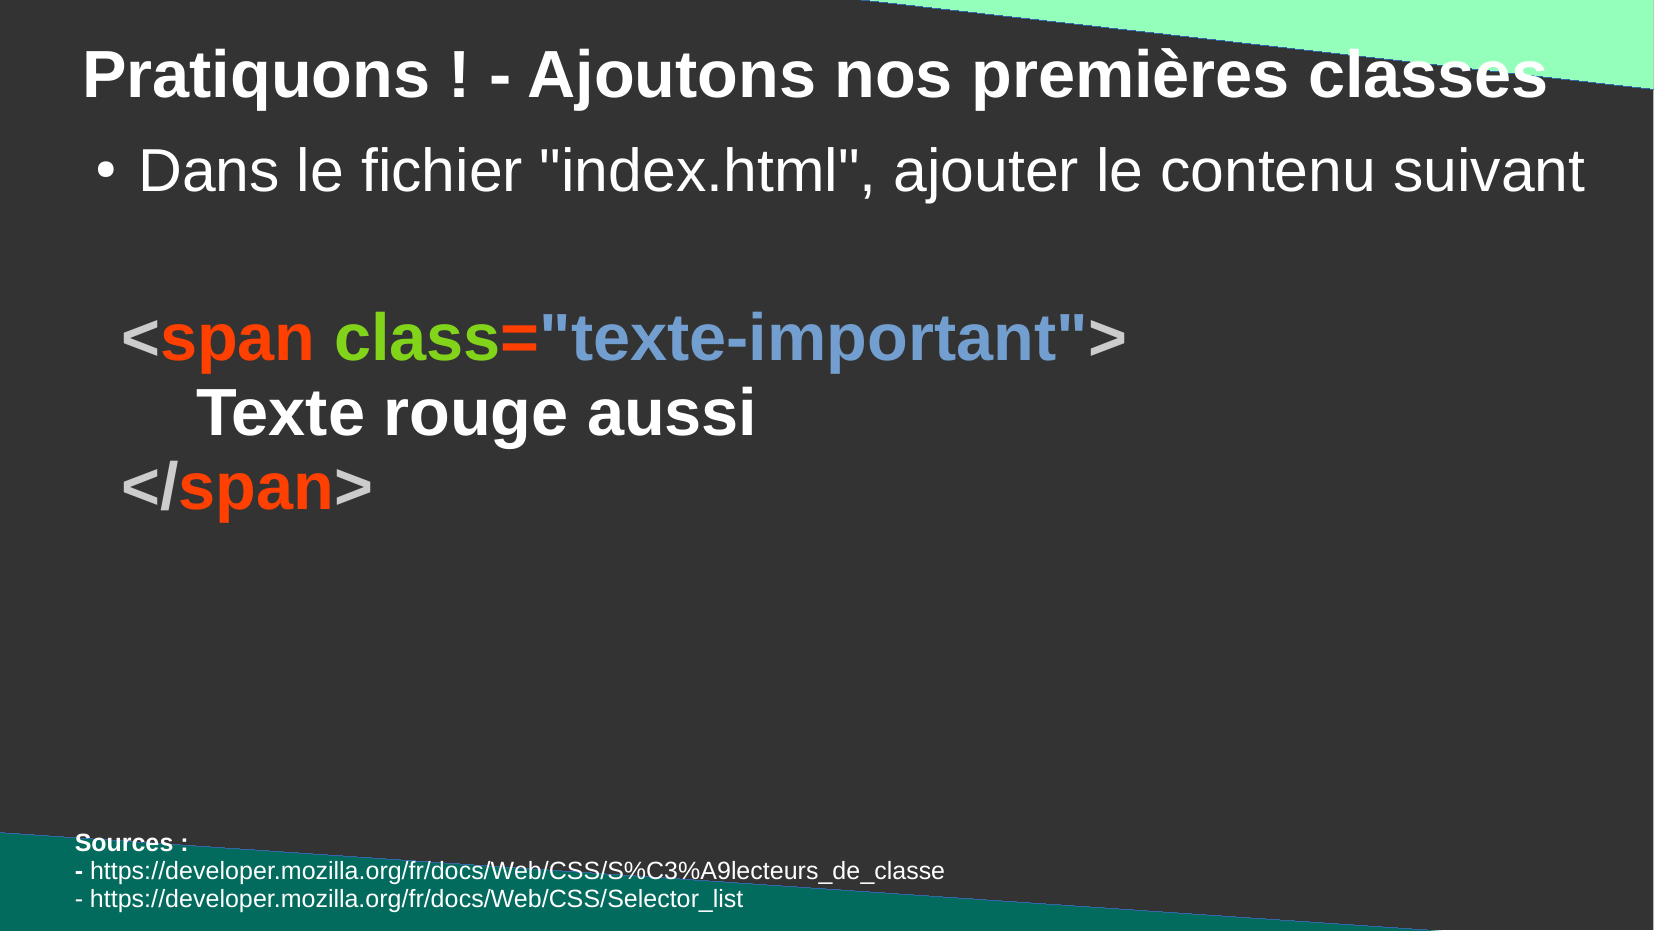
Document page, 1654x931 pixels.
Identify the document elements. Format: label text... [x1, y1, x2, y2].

title Pratiquons ! - Ajoutons nos premières classes [82, 37, 1571, 114]
text_box Sources : - https://developer.mozilla.org/fr/docs/Web/CSS/S%C3%A9lecteurs_de_classe - https://developer.mozilla.org/fr/docs/Web/CSS/Selector_list [60, 821, 1546, 920]
text_box <span class="texte-important"> Texte rouge aussi </span> [106, 292, 1548, 532]
list Dans le fichier "index.html", ajouter le contenu suivant [80, 136, 1605, 266]
text_box [861, 0, 1654, 90]
